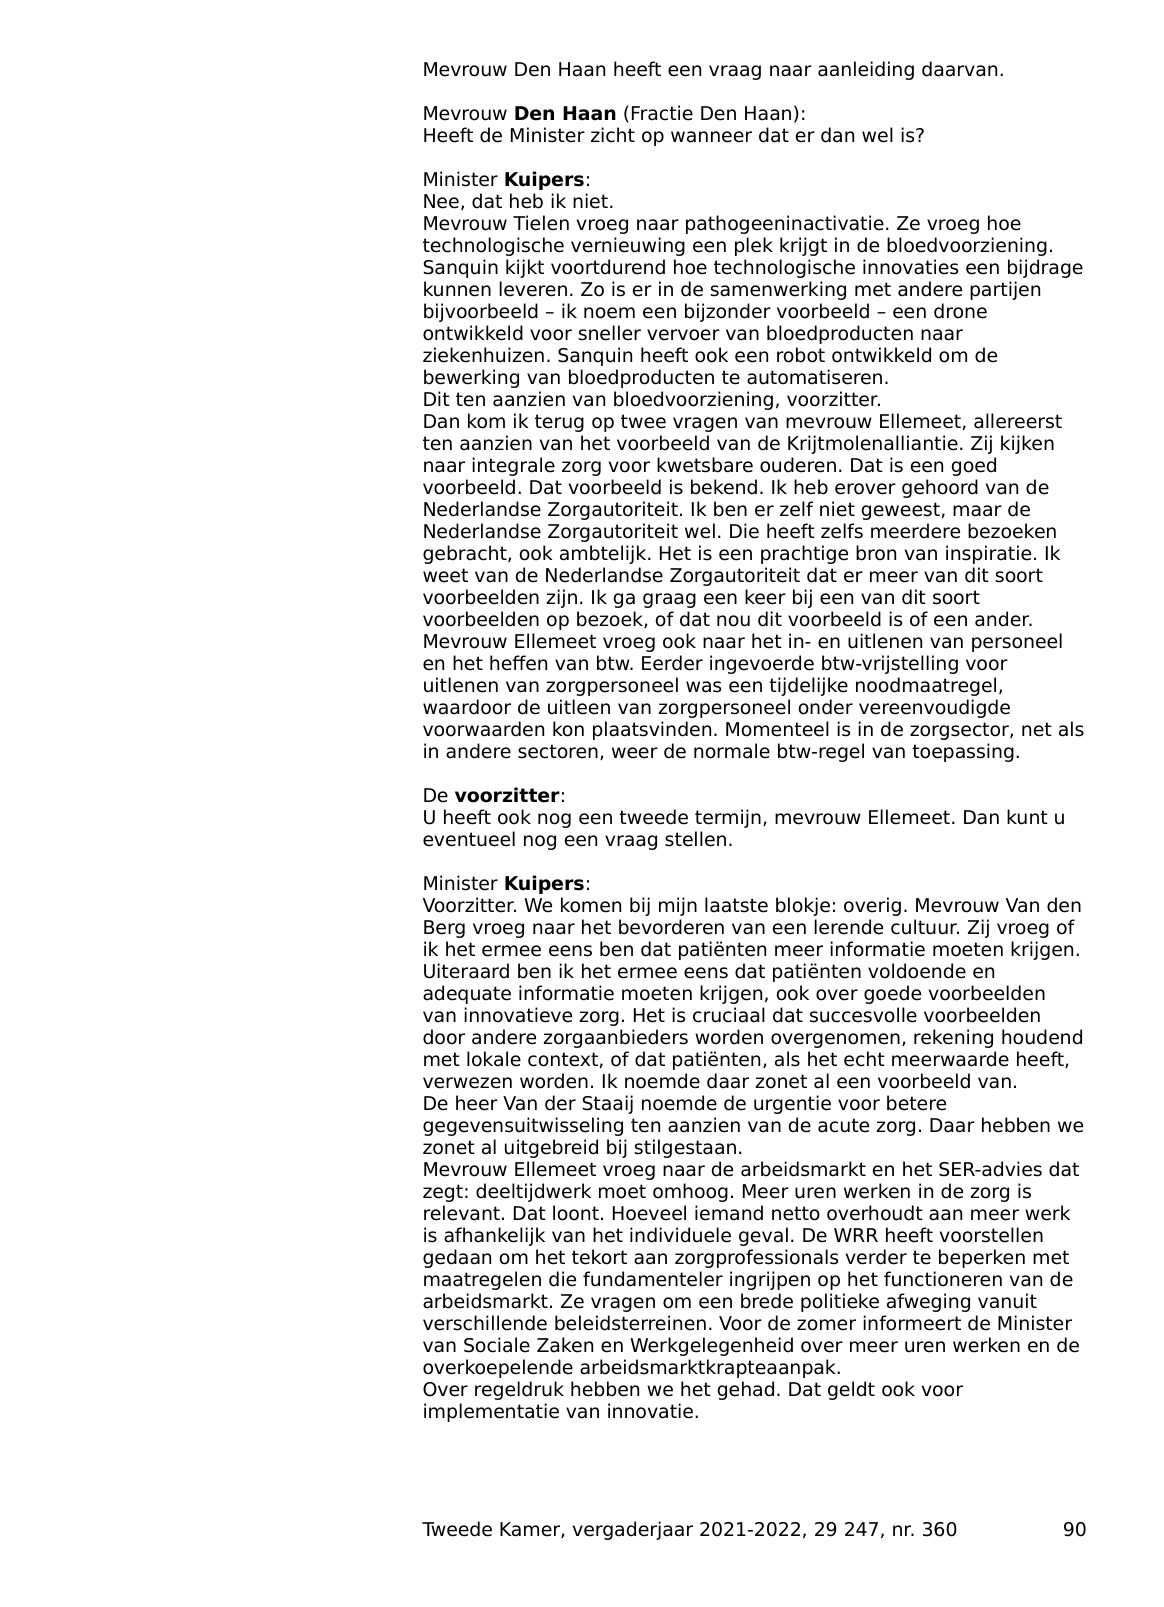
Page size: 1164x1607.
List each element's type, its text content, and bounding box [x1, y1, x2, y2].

text Over regeldruk hebben we het gehad. Dat geldt ook voor implementatie van innovatie. [422, 1379, 1087, 1423]
text De heer Van der Staaij noemde de urgentie voor betere gegevensuitwisseling ten aanzien van de acute zorg. Daar hebben we zonet al uitgebreid bij stilgestaan. [422, 1093, 1087, 1159]
text Minister Kuipers: [422, 169, 1087, 191]
text Mevrouw Ellemeet vroeg ook naar het in- en uitlenen van personeel en het heffen van btw. Eerder ingevoerde btw-vrijstelling voor uitlenen van zorgpersoneel was een tijdelijke noodmaatregel, waardoor de uitleen van zorgpersoneel onder vereenvoudigde voorwaarden kon plaatsvinden. Momenteel is in de zorgsector, net als in andere sectoren, weer de normale btw-regel van toepassing. [422, 631, 1087, 763]
text Dan kom ik terug op twee vragen van mevrouw Ellemeet, allereerst ten aanzien van het voorbeeld van de Krijtmolenalliantie. Zij kijken naar integrale zorg voor kwetsbare ouderen. Dat is een goed voorbeeld. Dat voorbeeld is bekend. Ik heb erover gehoord van de Nederlandse Zorgautoriteit. Ik ben er zelf niet geweest, maar de Nederlandse Zorgautoriteit wel. Die heeft zelfs meerdere bezoeken gebracht, ook ambtelijk. Het is een prachtige bron van inspiratie. Ik weet van de Nederlandse Zorgautoriteit dat er meer van dit soort voorbeelden zijn. Ik ga graag een keer bij een van dit soort voorbeelden op bezoek, of dat nou dit voorbeeld is of een ander. [422, 411, 1087, 631]
text De voorzitter: [422, 785, 1087, 807]
text Dit ten aanzien van bloedvoorziening, voorzitter. [422, 389, 1087, 411]
text Mevrouw Den Haan (Fractie Den Haan): [422, 103, 1087, 125]
text Mevrouw Den Haan heeft een vraag naar aanleiding daarvan. [422, 59, 1087, 81]
text U heeft ook nog een tweede termijn, mevrouw Ellemeet. Dan kunt u eventueel nog een vraag stellen. [422, 807, 1087, 851]
text Heeft de Minister zicht op wanneer dat er dan wel is? [422, 125, 1087, 147]
text Mevrouw Ellemeet vroeg naar de arbeidsmarkt en het SER-advies dat zegt: deeltijdwerk moet omhoog. Meer uren werken in de zorg is relevant. Dat loont. Hoeveel iemand netto overhoudt aan meer werk is afhankelijk van het individuele geval. De WRR heeft voorstellen gedaan om het tekort aan zorgprofessionals verder te beperken met maatregelen die fundamenteler ingrijpen op het functioneren van de arbeidsmarkt. Ze vragen om een brede politieke afweging vanuit verschillende beleidsterreinen. Voor de zomer informeert de Minister van Sociale Zaken en Werkgelegenheid over meer uren werken en de overkoepelende arbeidsmarktkrapteaanpak. [422, 1159, 1087, 1379]
text Mevrouw Tielen vroeg naar pathogeeninactivatie. Ze vroeg hoe technologische vernieuwing een plek krijgt in de bloedvoorziening. Sanquin kijkt voortdurend hoe technologische innovaties een bijdrage kunnen leveren. Zo is er in de samenwerking met andere partijen bijvoorbeeld – ik noem een bijzonder voorbeeld – een drone ontwikkeld voor sneller vervoer van bloedproducten naar ziekenhuizen. Sanquin heeft ook een robot ontwikkeld om de bewerking van bloedproducten te automatiseren. [422, 213, 1087, 389]
text Nee, dat heb ik niet. [422, 191, 1087, 213]
text Minister Kuipers: [422, 873, 1087, 895]
text Voorzitter. We komen bij mijn laatste blokje: overig. Mevrouw Van den Berg vroeg naar het bevorderen van een lerende cultuur. Zij vroeg of ik het ermee eens ben dat patiënten meer informatie moeten krijgen. Uiteraard ben ik het ermee eens dat patiënten voldoende en adequate informatie moeten krijgen, ook over goede voorbeelden van innovatieve zorg. Het is cruciaal dat succesvolle voorbeelden door andere zorgaanbieders worden overgenomen, rekening houdend met lokale context, of dat patiënten, als het echt meerwaarde heeft, verwezen worden. Ik noemde daar zonet al een voorbeeld van. [422, 895, 1087, 1093]
